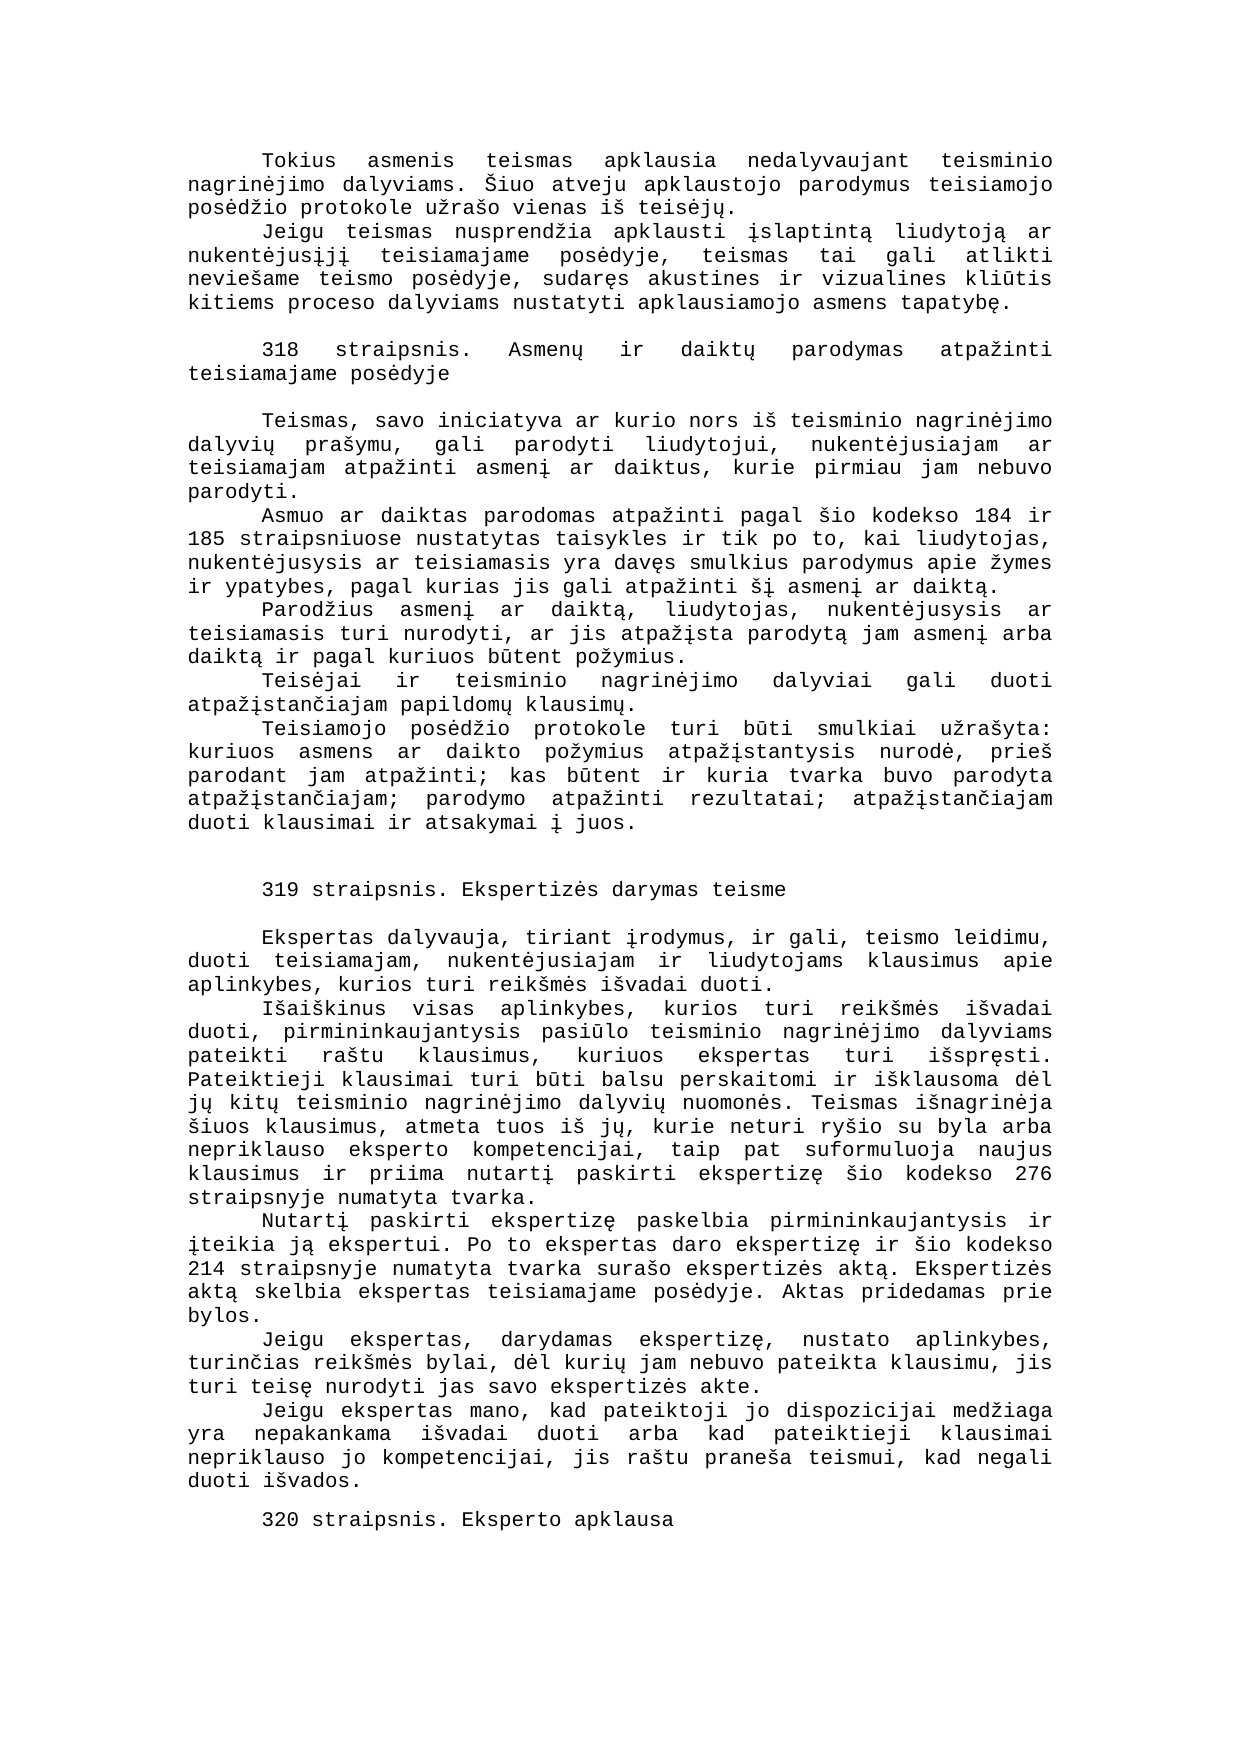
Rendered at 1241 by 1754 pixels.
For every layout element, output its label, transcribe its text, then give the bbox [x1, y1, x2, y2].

text Teisėjai ir teisminio nagrinėjimo dalyviai gali duoti atpažįstančiajam papildomų klausimų. [187, 670, 1053, 717]
text Jeigu ekspertas mano, kad pateiktoji jo dispozicijai medžiaga yra nepakankama išvadai duoti arba kad pateiktieji klausimai nepriklauso jo kompetencijai, jis raštu praneša teismui, kad negali duoti išvados. [187, 1399, 1053, 1494]
text Asmuo ar daiktas parodomas atpažinti pagal šio kodekso 184 ir 185 straipsniuose nustatytas taisykles ir tik po to, kai liudytojas, nukentėjusysis ar teisiamasis yra davęs smulkius parodymus apie žymes ir ypatybes, pagal kurias jis gali atpažinti šį asmenį ar daiktą. [187, 505, 1053, 599]
text Teismas, savo iniciatyva ar kurio nors iš teisminio nagrinėjimo dalyvių prašymu, gali parodyti liudytojui, nukentėjusiajam ar teisiamajam atpažinti asmenį ar daiktus, kurie pirmiau jam nebuvo parodyti. [187, 410, 1053, 505]
text Jeigu teismas nusprendžia apklausti įslaptintą liudytoją ar nukentėjusįjį teisiamajame posėdyje, teismas tai gali atlikti neviešame teismo posėdyje, sudaręs akustines ir vizualines kliūtis kitiems proceso dalyviams nustatyti apklausiamojo asmens tapatybę. [187, 221, 1053, 316]
text Ekspertas dalyvauja, tiriant įrodymus, ir gali, teismo leidimu, duoti teisiamajam, nukentėjusiajam ir liudytojams klausimus apie aplinkybes, kurios turi reikšmės išvadai duoti. [187, 927, 1053, 998]
text Jeigu ekspertas, darydamas ekspertizę, nustato aplinkybes, turinčias reikšmės bylai, dėl kurių jam nebuvo pateikta klausimu, jis turi teisę nurodyti jas savo ekspertizės akte. [187, 1329, 1053, 1399]
text Tokius asmenis teismas apklausia nedalyvaujant teisminio nagrinėjimo dalyviams. Šiuo atveju apklaustojo parodymus teisiamojo posėdžio protokole užrašo vienas iš teisėjų. [187, 150, 1053, 221]
text Teisiamojo posėdžio protokole turi būti smulkiai užrašyta: kuriuos asmens ar daikto požymius atpažįstantysis nurodė, prieš parodant jam atpažinti; kas būtent ir kuria tvarka buvo parodyta atpažįstančiajam; parodymo atpažinti rezultatai; atpažįstančiajam duoti klausimai ir atsakymai į juos. [187, 717, 1053, 836]
text Nutartį paskirti ekspertizę paskelbia pirmininkaujantysis ir įteikia ją ekspertui. Po to ekspertas daro ekspertizę ir šio kodekso 214 straipsnyje numatyta tvarka surašo ekspertizės aktą. Ekspertizės aktą skelbia ekspertas teisiamajame posėdyje. Aktas pridedamas prie bylos. [187, 1210, 1053, 1329]
text Parodžius asmenį ar daiktą, liudytojas, nukentėjusysis ar teisiamasis turi nurodyti, ar jis atpažįsta parodytą jam asmenį arba daiktą ir pagal kuriuos būtent požymius. [187, 599, 1053, 670]
text Išaiškinus visas aplinkybes, kurios turi reikšmės išvadai duoti, pirmininkaujantysis pasiūlo teisminio nagrinėjimo dalyviams pateikti raštu klausimus, kuriuos ekspertas turi išspręsti. Pateiktieji klausimai turi būti balsu perskaitomi ir išklausoma dėl jų kitų teisminio nagrinėjimo dalyvių nuomonės. Teismas išnagrinėja šiuos klausimus, atmeta tuos iš jų, kurie neturi ryšio su byla arba nepriklauso eksperto kompetencijai, taip pat suformuluoja naujus klausimus ir priima nutartį paskirti ekspertizę šio kodekso 276 straipsnyje numatyta tvarka. [187, 998, 1053, 1210]
text 319 straipsnis. Ekspertizės darymas teisme [187, 879, 1053, 903]
text 318 straipsnis. Asmenų ir daiktų parodymas atpažinti teisiamajame posėdyje [187, 339, 1053, 386]
text 320 straipsnis. Eksperto apklausa [187, 1509, 1053, 1533]
